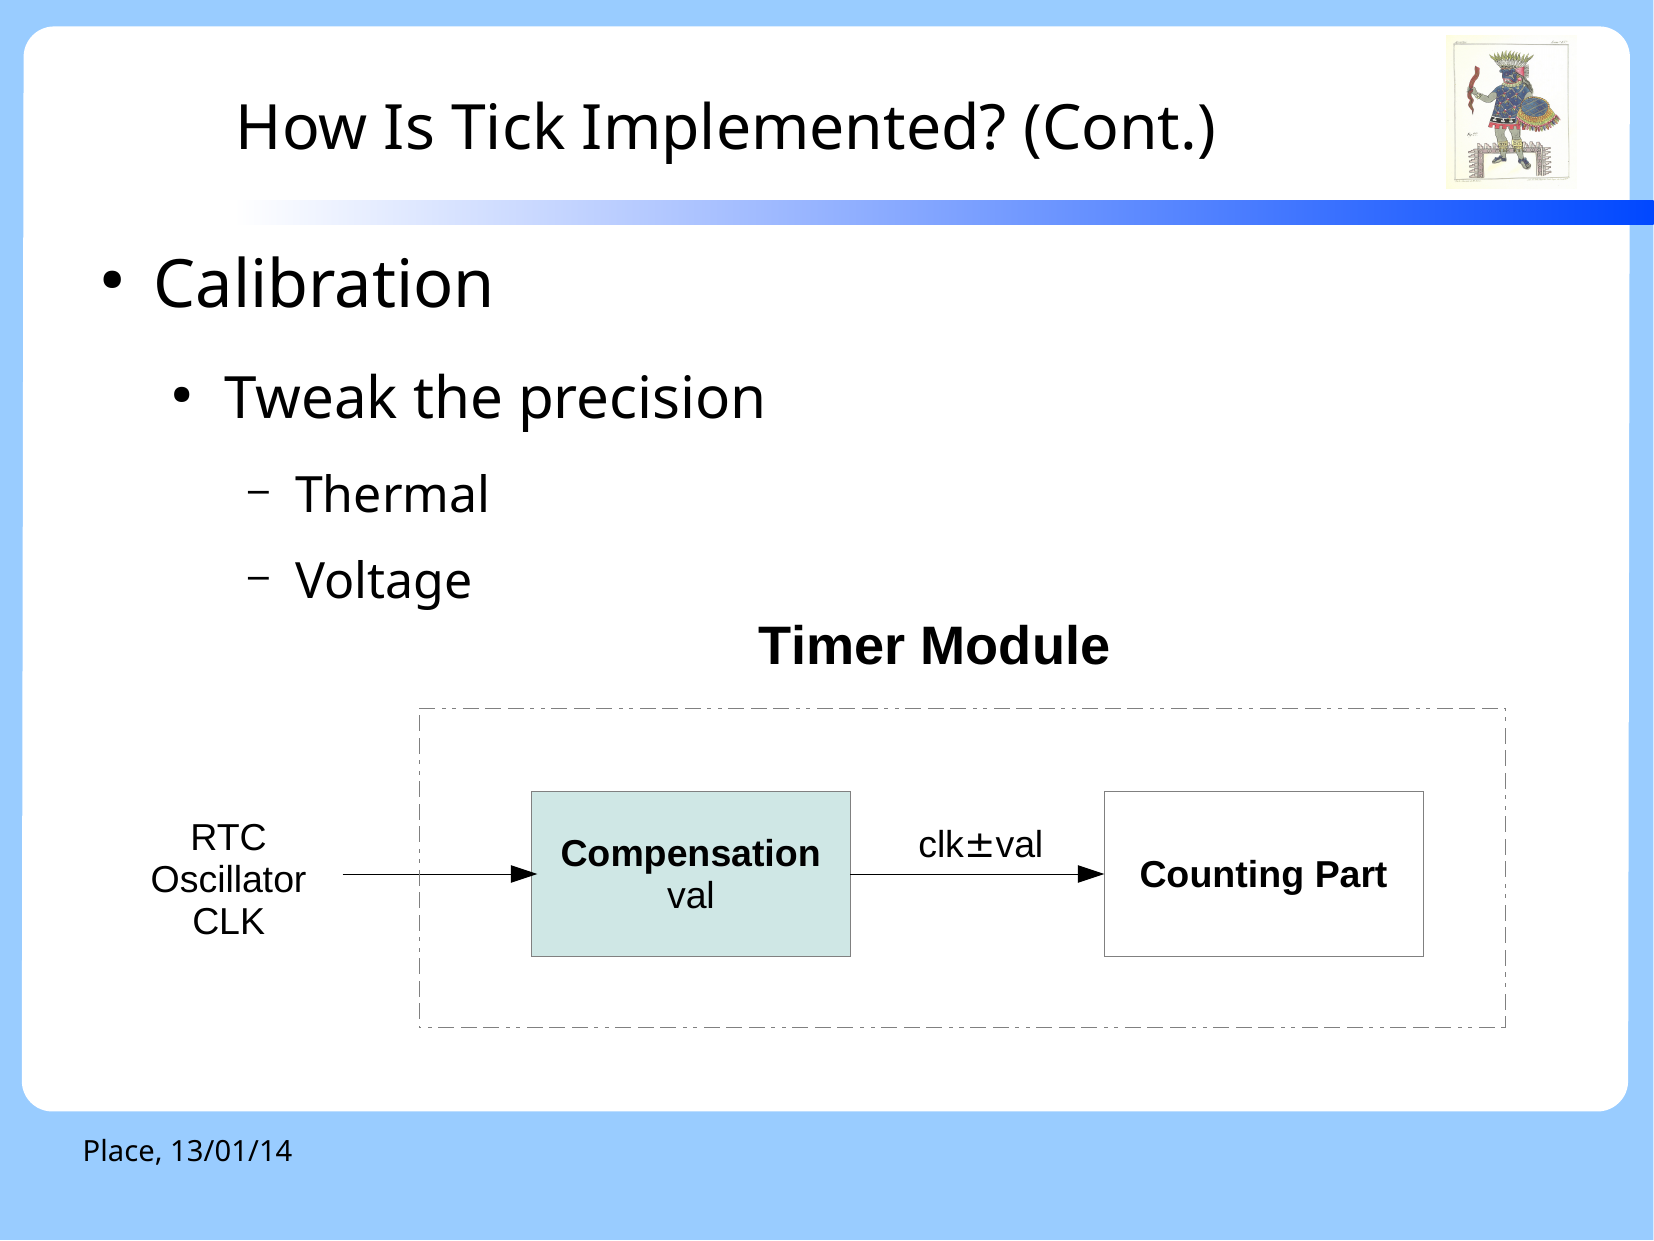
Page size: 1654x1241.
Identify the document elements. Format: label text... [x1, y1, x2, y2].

list Calibration Tweak the precision Thermal Voltage [82, 236, 1571, 1055]
picture [1446, 35, 1577, 189]
text_box [419, 708, 1506, 1028]
text_box RTC Oscillator CLK [135, 809, 322, 950]
text_box Timer Module [744, 608, 1126, 684]
text_box clk±val [903, 814, 1059, 874]
title How Is Tick Implemented? (Cont.) [82, 49, 1371, 201]
